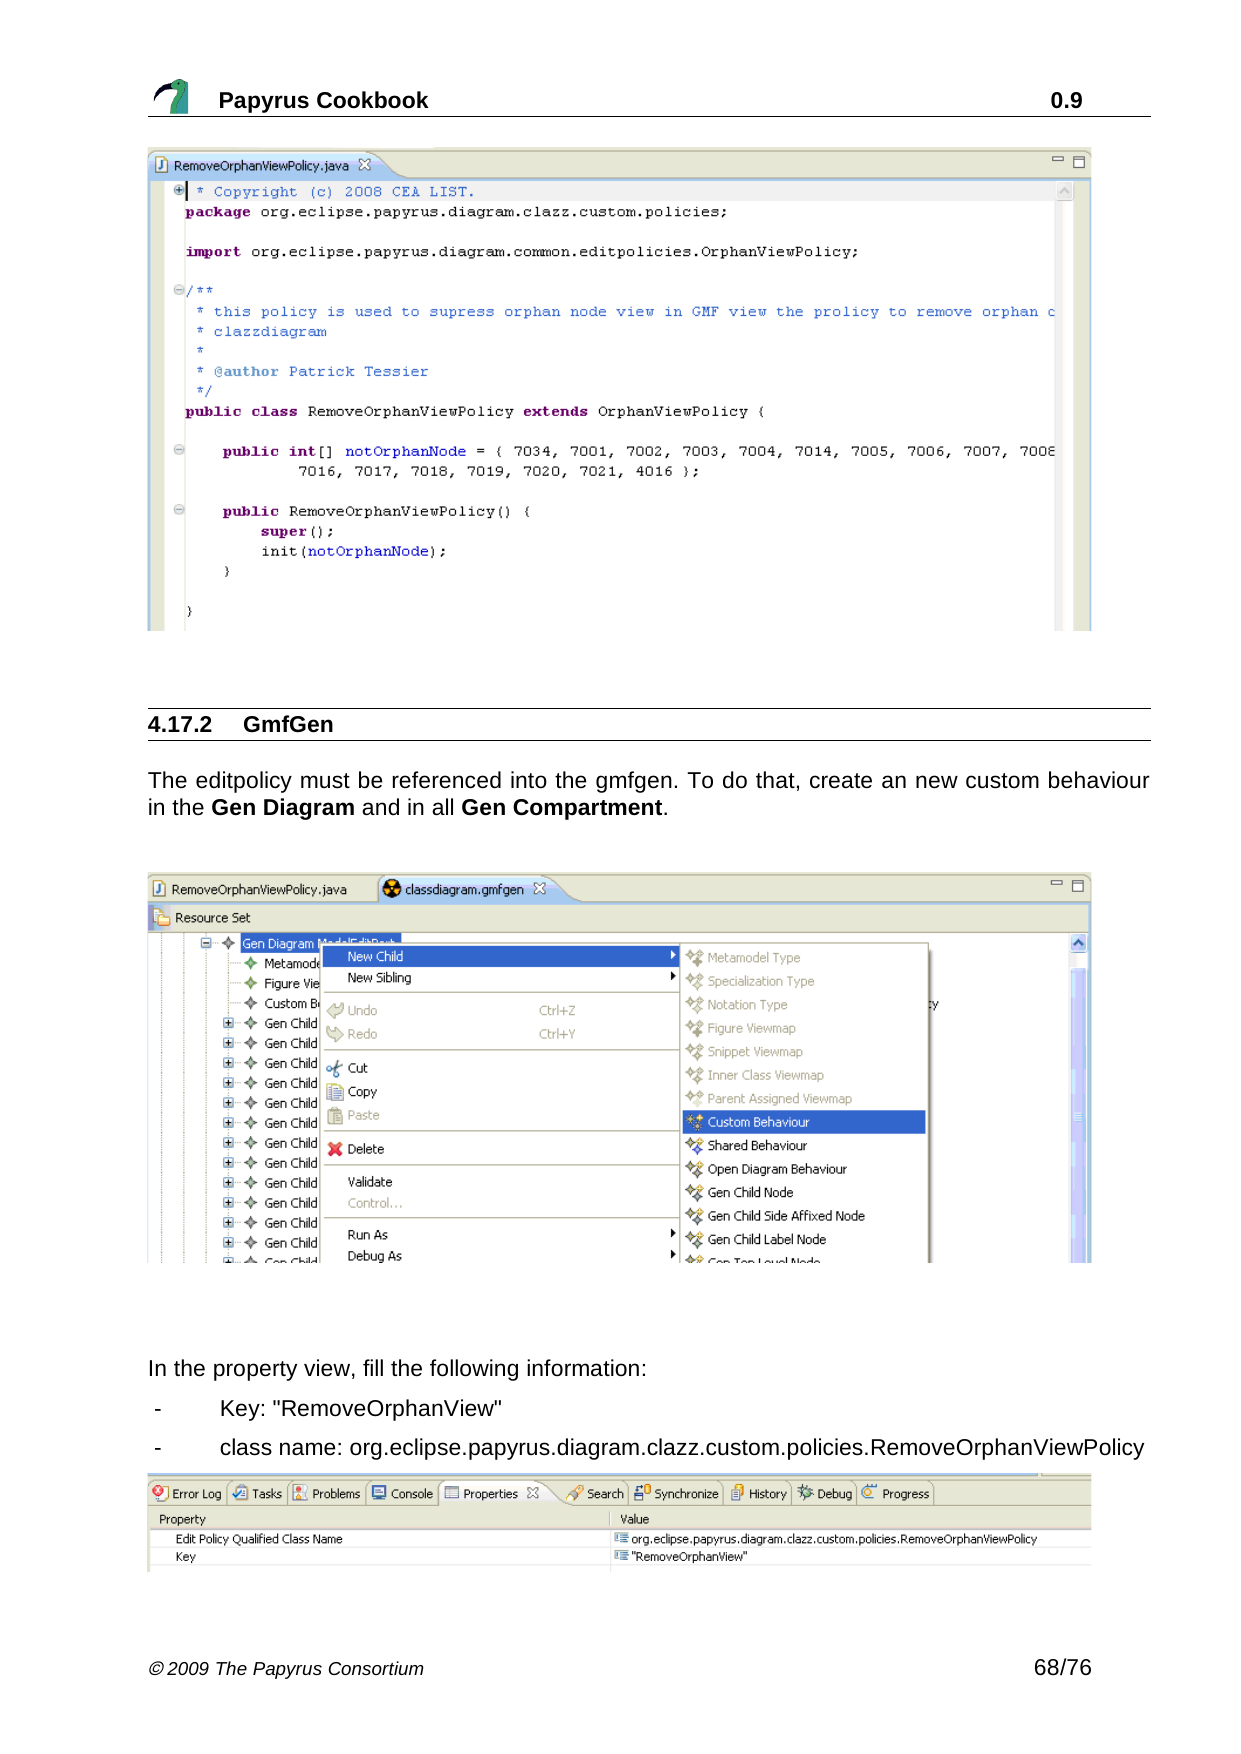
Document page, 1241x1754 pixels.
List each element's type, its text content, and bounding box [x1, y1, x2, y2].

text In the property view, fill the following information: [148, 1354, 1151, 1382]
picture [147, 1473, 1092, 1572]
picture [147, 872, 1092, 1263]
picture [147, 147, 1092, 631]
text - class name: org.eclipse.papyrus.diagram.clazz.custom.policies.RemoveOrphanViewPolicy [154, 1434, 1151, 1461]
text The editpolicy must be referenced into the gmfgen. To do that, create an new custom behaviour in the Gen Diagram and in all Gen Compartment. [148, 766, 1151, 820]
picture [153, 79, 189, 114]
subtitle GmfGen [148, 709, 1151, 740]
text - Key: "RemoveOrphanView" [154, 1394, 1151, 1421]
